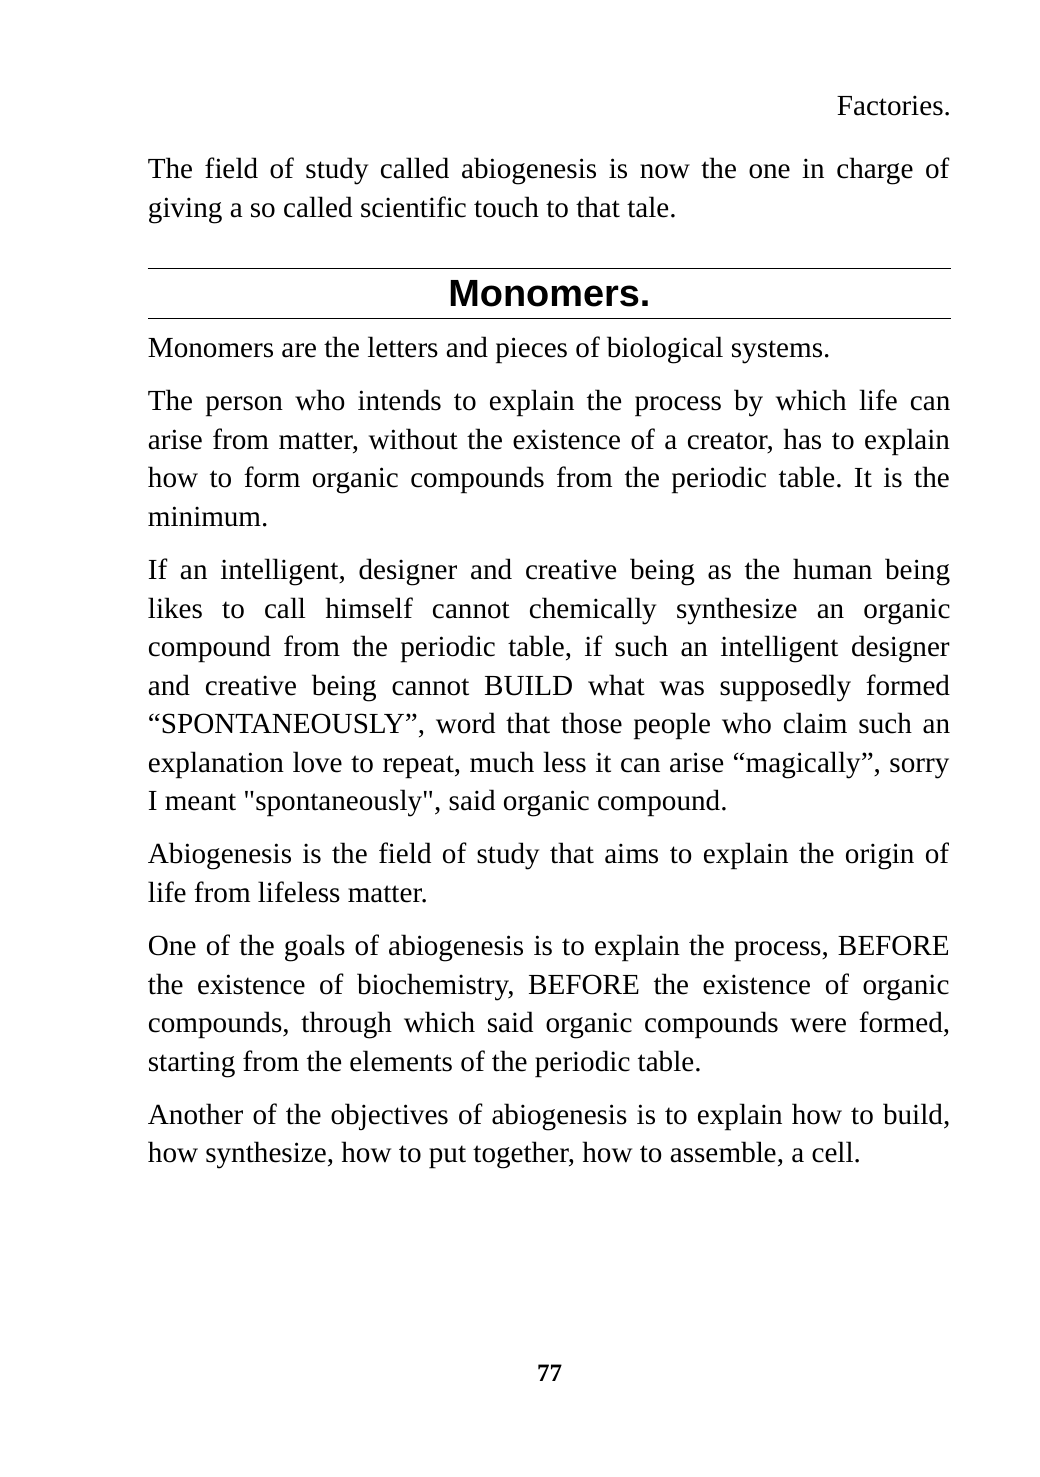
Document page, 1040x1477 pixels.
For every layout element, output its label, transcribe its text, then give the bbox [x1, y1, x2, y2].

text One of the goals of abiogenesis is to explain the process, BEFORE the existence of biochemistry, BEFORE the existence of organic compounds, through which said organic compounds were formed, starting from the elements of the periodic table. [148, 928, 951, 1077]
text Another of the objectives of abiogenesis is to explain how to build, how synthesize, how to put together, how to assemble, a cell. [148, 1097, 951, 1169]
text Monomers are the letters and pieces of biological systems. [148, 330, 951, 364]
text If an intelligent, designer and creative being as the human being likes to call himself cannot chemically synthesize an organic compound from the periodic table, if such an intelligent designer and creative being cannot BUILD what was supposedly formed “SPONTANEOUSLY”, word that those people who claim such an explanation love to repeat, much less it can arise “magically”, sorry I meant "spontaneously", said organic compound. [148, 552, 951, 817]
text The field of study called abiogenesis is now the one in charge of giving a so called scientific touch to that tale. [148, 152, 951, 224]
text Abiogenesis is the field of study that aims to explain the origin of life from lifeless matter. [148, 837, 951, 909]
text The person who intends to explain the process by which life can arise from matter, without the existence of a creator, has to explain how to form organic compounds from the periodic table. It is the minimum. [148, 383, 951, 533]
subtitle Monomers. [148, 269, 951, 318]
